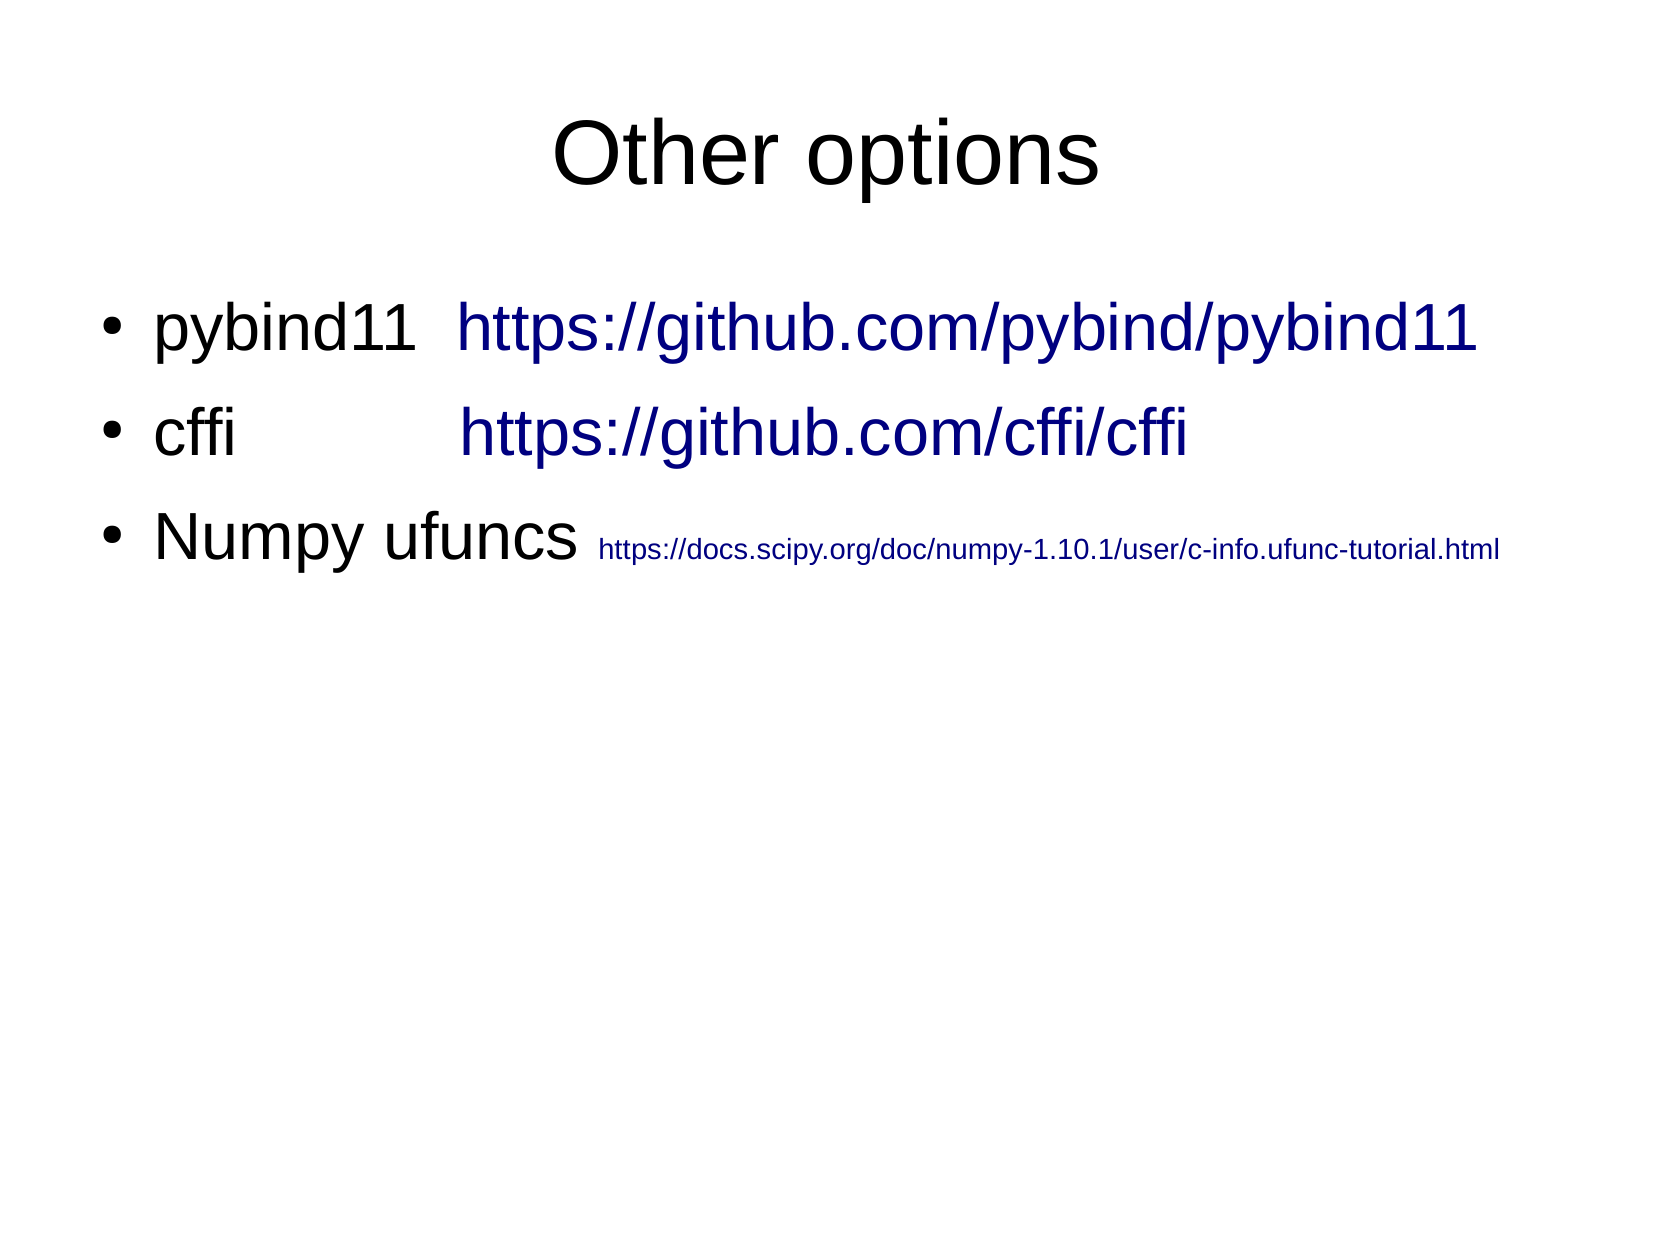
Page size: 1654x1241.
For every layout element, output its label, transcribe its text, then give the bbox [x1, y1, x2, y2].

title Other options [82, 49, 1571, 257]
list pybind11 https://github.com/pybind/pybind11 cffi https://github.com/cffi/cffi Numpy ufuncs https://docs.scipy.org/doc/numpy-1.10.1/user/c-info.ufunc-tutorial.html [82, 290, 1571, 1010]
